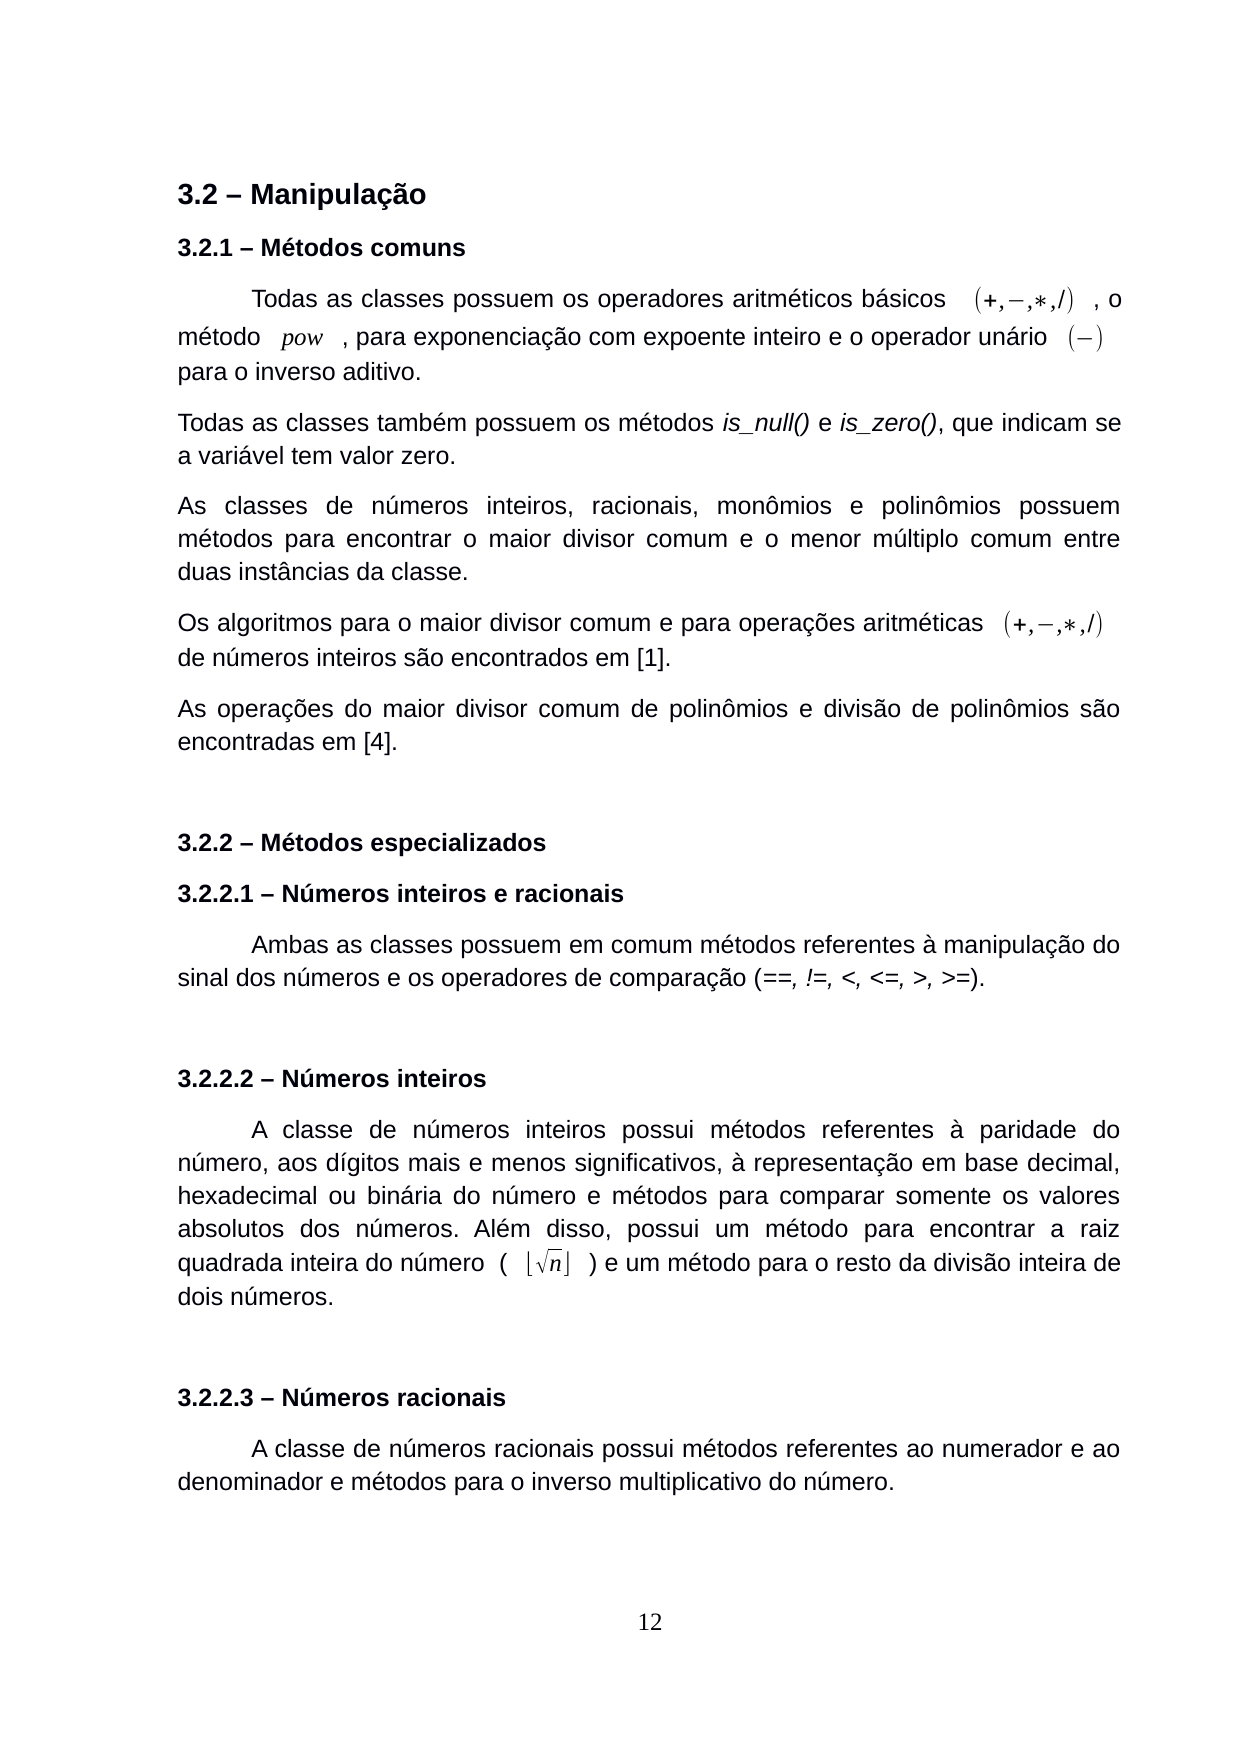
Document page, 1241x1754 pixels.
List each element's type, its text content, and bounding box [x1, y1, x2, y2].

text 3.2.2 – Métodos especializados [177, 828, 1122, 857]
text Todas as classes também possuem os métodos is_null() e is_zero(), que indicam se a variável tem valor zero. [177, 408, 1122, 469]
text 3.2.2.3 – Números racionais [177, 1383, 1122, 1412]
text As classes de números inteiros, racionais, monômios e polinômios possuem métodos para encontrar o maior divisor comum e o menor múltiplo comum entre duas instâncias da classe. [177, 491, 1122, 586]
text As operações do maior divisor comum de polinômios e divisão de polinômios são encontradas em [4]. [177, 694, 1122, 756]
text A classe de números inteiros possui métodos referentes à paridade do número, aos dígitos mais e menos significativos, à representação em base decimal, hexadecimal ou binária do número e métodos para comparar somente os valores absolutos dos números. Além disso, possui um método para encontrar a raiz quadrada inteira do número () e um método para o resto da divisão inteira de dois números. [177, 1115, 1122, 1311]
text 3.2.1 – Métodos comuns [177, 233, 1122, 262]
text Os algoritmos para o maior divisor comum e para operações aritméticasde números inteiros são encontrados em [1]. [177, 608, 1122, 672]
text 3.2 – Manipulação [177, 177, 1122, 211]
text A classe de números racionais possui métodos referentes ao numerador e ao denominador e métodos para o inverso multiplicativo do número. [177, 1434, 1122, 1496]
text Todas as classes possuem os operadores aritméticos básicos , o método, para exponenciação com expoente inteiro e o operador unáriopara o inverso aditivo. [177, 284, 1122, 386]
text 3.2.2.1 – Números inteiros e racionais [177, 879, 1122, 908]
text Ambas as classes possuem em comum métodos referentes à manipulação do sinal dos números e os operadores de comparação (==, !=, <, <=, >, >=). [177, 930, 1122, 991]
text 3.2.2.2 – Números inteiros [177, 1064, 1122, 1093]
